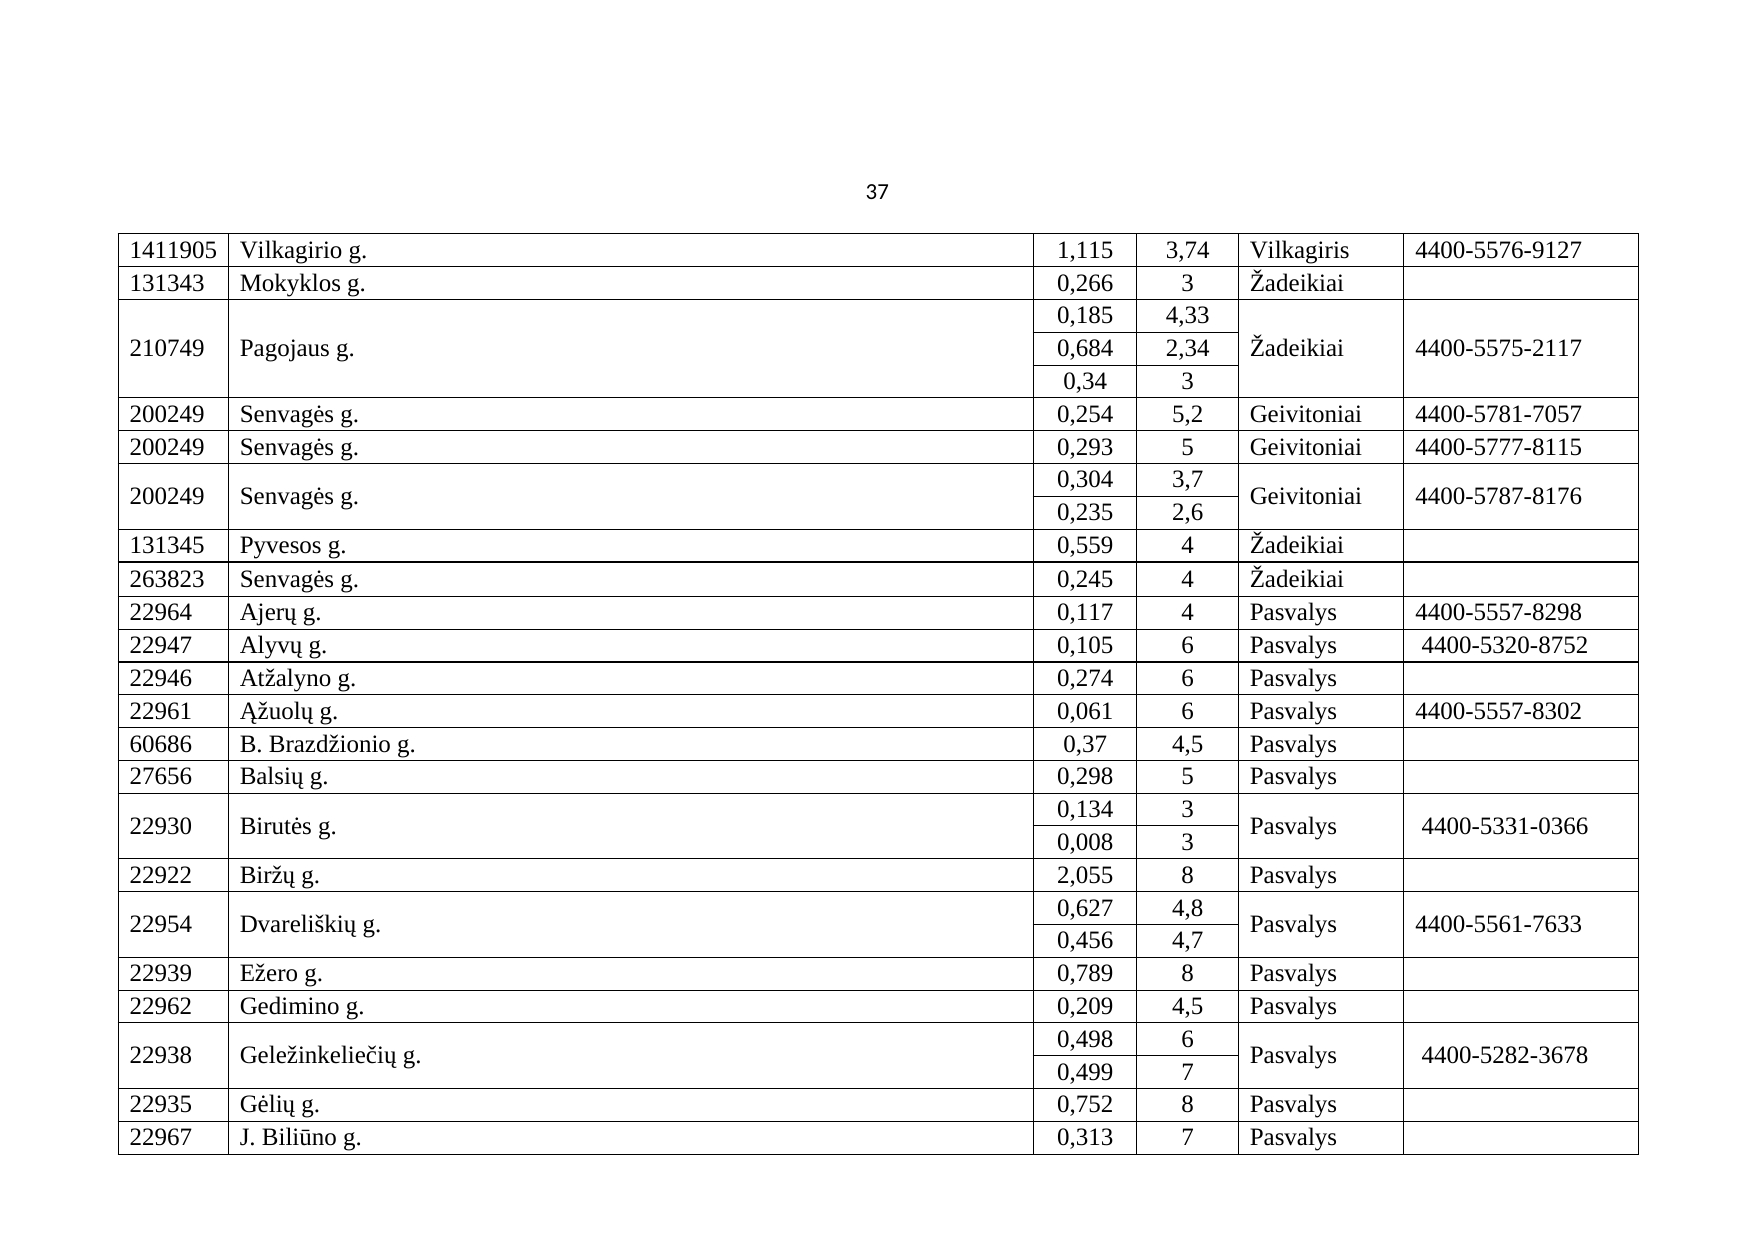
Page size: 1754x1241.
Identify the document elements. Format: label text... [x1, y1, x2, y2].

table_cell 200249 [119, 431, 228, 463]
table_cell 4 [1137, 530, 1238, 561]
table_cell Vilkagirio g. [229, 234, 1033, 266]
table_cell Ežero g. [229, 958, 1033, 989]
table_cell Pagojaus g. [229, 300, 1033, 397]
table_cell J. Biliūno g. [229, 1122, 1033, 1153]
table_cell Balsių g. [229, 761, 1033, 793]
table_cell 0,293 [1034, 431, 1136, 463]
table_cell 4,33 [1137, 300, 1238, 332]
table_cell [1404, 1089, 1638, 1121]
table_cell 0,235 [1034, 497, 1136, 528]
table_cell 200249 [119, 464, 228, 528]
table_cell 7 [1137, 1122, 1238, 1153]
table_cell Žadeikiai [1239, 300, 1403, 397]
table_cell 6 [1137, 695, 1238, 727]
table_cell Ajerų g. [229, 597, 1033, 628]
table_cell 3 [1137, 366, 1238, 397]
table_cell 22964 [119, 597, 228, 628]
table_cell 22922 [119, 859, 228, 891]
table_cell 22954 [119, 892, 228, 957]
table_cell Biržų g. [229, 859, 1033, 891]
table_cell 4400-5320-8752 [1404, 630, 1638, 661]
table_cell 5,2 [1137, 398, 1238, 430]
table_cell 4400-5576-9127 [1404, 234, 1638, 266]
table_cell 0,245 [1034, 563, 1136, 596]
table_cell Geivitoniai [1239, 431, 1403, 463]
table_cell Pasvalys [1239, 695, 1403, 727]
table_cell [1404, 530, 1638, 561]
table_cell 22962 [119, 991, 228, 1022]
table_cell Pasvalys [1239, 1023, 1403, 1088]
table_cell 22935 [119, 1089, 228, 1121]
table_cell Dvareliškių g. [229, 892, 1033, 957]
table_cell 0,209 [1034, 991, 1136, 1022]
table_cell Senvagės g. [229, 464, 1033, 528]
table_cell [1404, 958, 1638, 989]
table_cell 0,752 [1034, 1089, 1136, 1121]
table_cell Pasvalys [1239, 892, 1403, 957]
table_cell 0,061 [1034, 695, 1136, 727]
table_cell 4400-5777-8115 [1404, 431, 1638, 463]
table_cell 0,266 [1034, 267, 1136, 299]
table_cell Vilkagiris [1239, 234, 1403, 266]
table_cell 0,789 [1034, 958, 1136, 989]
table_cell Pasvalys [1239, 991, 1403, 1022]
table_cell Geivitoniai [1239, 398, 1403, 430]
table_cell 0,313 [1034, 1122, 1136, 1153]
table_cell 2,055 [1034, 859, 1136, 891]
table_cell 200249 [119, 398, 228, 430]
table_cell 8 [1137, 859, 1238, 891]
table_cell 4400-5575-2117 [1404, 300, 1638, 397]
table_cell Alyvų g. [229, 630, 1033, 661]
table_cell 4400-5781-7057 [1404, 398, 1638, 430]
table_cell 3 [1137, 826, 1238, 858]
table_cell Žadeikiai [1239, 563, 1403, 596]
table_cell 4,5 [1137, 728, 1238, 760]
table_cell 0,117 [1034, 597, 1136, 628]
table_cell Geležinkeliečių g. [229, 1023, 1033, 1088]
table_cell 6 [1137, 1023, 1238, 1055]
table_cell Pasvalys [1239, 663, 1403, 694]
table_cell 22939 [119, 958, 228, 989]
table_cell 0,456 [1034, 925, 1136, 957]
table_cell Pasvalys [1239, 958, 1403, 989]
table_cell 0,298 [1034, 761, 1136, 793]
table_cell 4400-5787-8176 [1404, 464, 1638, 528]
table_cell 4400-5557-8302 [1404, 695, 1638, 727]
table_cell 22947 [119, 630, 228, 661]
table_cell Atžalyno g. [229, 663, 1033, 694]
table_cell [1404, 728, 1638, 760]
table_cell Pasvalys [1239, 761, 1403, 793]
table_cell 22967 [119, 1122, 228, 1153]
table_cell 131343 [119, 267, 228, 299]
table_cell Senvagės g. [229, 398, 1033, 430]
table_cell 4400-5561-7633 [1404, 892, 1638, 957]
table_cell Pasvalys [1239, 1089, 1403, 1121]
table_cell 1411905 [119, 234, 228, 266]
table_cell 4400-5282-3678 [1404, 1023, 1638, 1088]
table_cell 5 [1137, 761, 1238, 793]
table_cell [1404, 563, 1638, 596]
table_cell 4400-5331-0366 [1404, 794, 1638, 858]
table_cell Pasvalys [1239, 728, 1403, 760]
table_cell 27656 [119, 761, 228, 793]
table_cell 0,254 [1034, 398, 1136, 430]
table_cell 4400-5557-8298 [1404, 597, 1638, 628]
table_cell [1404, 267, 1638, 299]
table_cell 60686 [119, 728, 228, 760]
table_cell Senvagės g. [229, 563, 1033, 596]
table_cell B. Brazdžionio g. [229, 728, 1033, 760]
table_cell 4 [1137, 597, 1238, 628]
table_cell Pasvalys [1239, 630, 1403, 661]
table_cell 4,8 [1137, 892, 1238, 924]
table_cell 8 [1137, 958, 1238, 989]
table_cell Pasvalys [1239, 794, 1403, 858]
table_cell Pasvalys [1239, 1122, 1403, 1153]
table_cell 0,559 [1034, 530, 1136, 561]
table_cell [1404, 761, 1638, 793]
table_cell 3 [1137, 267, 1238, 299]
table_cell 3,74 [1137, 234, 1238, 266]
table_cell Pasvalys [1239, 597, 1403, 628]
table_cell 0,274 [1034, 663, 1136, 694]
table_cell 263823 [119, 563, 228, 596]
table_cell 3 [1137, 794, 1238, 825]
table_cell 1,115 [1034, 234, 1136, 266]
table_cell 8 [1137, 1089, 1238, 1121]
table_cell [1404, 991, 1638, 1022]
table_cell 0,304 [1034, 464, 1136, 496]
table_cell 22938 [119, 1023, 228, 1088]
table_cell 6 [1137, 663, 1238, 694]
table_cell Geivitoniai [1239, 464, 1403, 528]
table_cell 4 [1137, 563, 1238, 596]
table_cell [1404, 1122, 1638, 1153]
table_cell 0,185 [1034, 300, 1136, 332]
table_cell 6 [1137, 630, 1238, 661]
table_cell Pasvalys [1239, 859, 1403, 891]
table_cell Birutės g. [229, 794, 1033, 858]
table_cell 131345 [119, 530, 228, 561]
table_cell 22961 [119, 695, 228, 727]
table_cell Gedimino g. [229, 991, 1033, 1022]
table_cell 2,6 [1137, 497, 1238, 528]
table_cell 0,105 [1034, 630, 1136, 661]
table_cell 22946 [119, 663, 228, 694]
table_cell 4,5 [1137, 991, 1238, 1022]
table_cell Senvagės g. [229, 431, 1033, 463]
table_cell 0,684 [1034, 333, 1136, 364]
table_cell 0,498 [1034, 1023, 1136, 1055]
table_cell 0,008 [1034, 826, 1136, 858]
table_cell Žadeikiai [1239, 267, 1403, 299]
table_cell [1404, 663, 1638, 694]
table_cell Gėlių g. [229, 1089, 1033, 1121]
table_cell 0,34 [1034, 366, 1136, 397]
table_cell Žadeikiai [1239, 530, 1403, 561]
table_cell Ąžuolų g. [229, 695, 1033, 727]
table_cell 210749 [119, 300, 228, 397]
table_cell 0,499 [1034, 1056, 1136, 1088]
table_cell 2,34 [1137, 333, 1238, 364]
table_cell 3,7 [1137, 464, 1238, 496]
table_cell [1404, 859, 1638, 891]
table_cell 7 [1137, 1056, 1238, 1088]
table_cell 4,7 [1137, 925, 1238, 957]
table_cell 0,627 [1034, 892, 1136, 924]
table_cell 0,134 [1034, 794, 1136, 825]
table_cell 5 [1137, 431, 1238, 463]
table_cell 0,37 [1034, 728, 1136, 760]
table_cell Pyvesos g. [229, 530, 1033, 561]
table_cell Mokyklos g. [229, 267, 1033, 299]
table_cell 22930 [119, 794, 228, 858]
